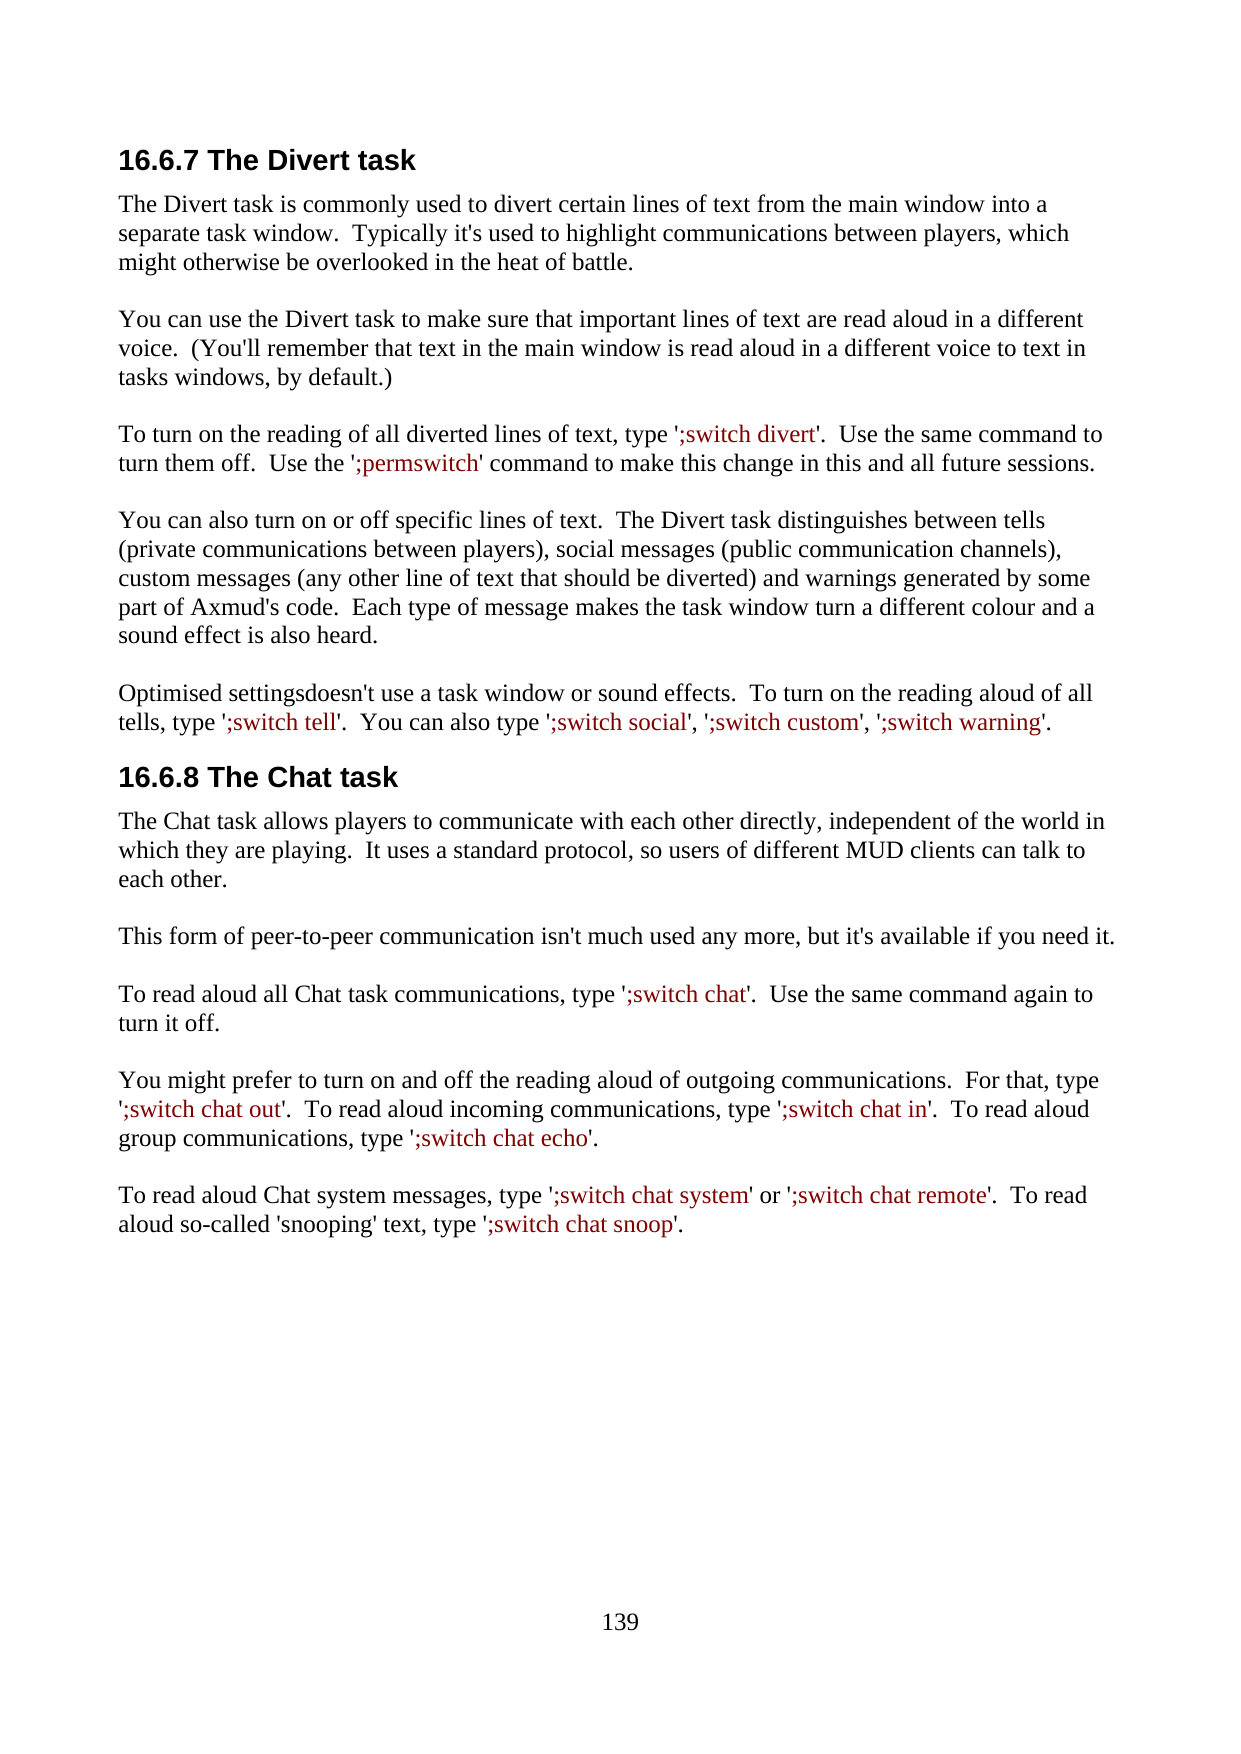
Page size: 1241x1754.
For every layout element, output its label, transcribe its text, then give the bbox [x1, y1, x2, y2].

subtitle 16.6.7 The Divert task [118, 143, 1122, 177]
text To read aloud all Chat task communications, type ';switch chat'. Use the same command again to turn it off. [118, 979, 1122, 1036]
text The Divert task is commonly used to divert certain lines of text from the main window into a separate task window. Typically it's used to highlight communications between players, which might otherwise be overlooked in the heat of battle. [118, 189, 1122, 275]
subtitle 16.6.8 The Chat task [118, 760, 1122, 794]
text You can also turn on or off specific lines of text. The Divert task distinguishes between tells (private communications between players), social messages (public communication channels), custom messages (any other line of text that should be diverted) and warnings generated by some part of Axmud's code. Each type of message makes the task window turn a different colour and a sound effect is also heard. [118, 505, 1122, 649]
text This form of peer-to-peer communication isn't much used any more, but it's available if you need it. [118, 921, 1122, 950]
text To turn on the reading of all diverted lines of text, type ';switch divert'. Use the same command to turn them off. Use the ';permswitch' command to make this change in this and all future sessions. [118, 419, 1122, 477]
text Optimised settingsdoesn't use a task window or sound effects. To turn on the reading aloud of all tells, type ';switch tell'. You can also type ';switch social', ';switch custom', ';switch warning'. [118, 678, 1122, 735]
text To read aloud Chat system messages, type ';switch chat system' or ';switch chat remote'. To read aloud so-called 'snooping' text, type ';switch chat snoop'. [118, 1180, 1122, 1238]
text You might prefer to turn on and off the reading aloud of outgoing communications. For that, type ';switch chat out'. To read aloud incoming communications, type ';switch chat in'. To read aloud group communications, type ';switch chat echo'. [118, 1065, 1122, 1151]
text The Chat task allows players to communicate with each other directly, independent of the world in which they are playing. It uses a standard protocol, so users of different MUD clients can talk to each other. [118, 806, 1122, 893]
text You can use the Divert task to make sure that important lines of text are read aloud in a different voice. (You'll remember that text in the main window is read aloud in a different voice to text in tasks windows, by default.) [118, 304, 1122, 390]
